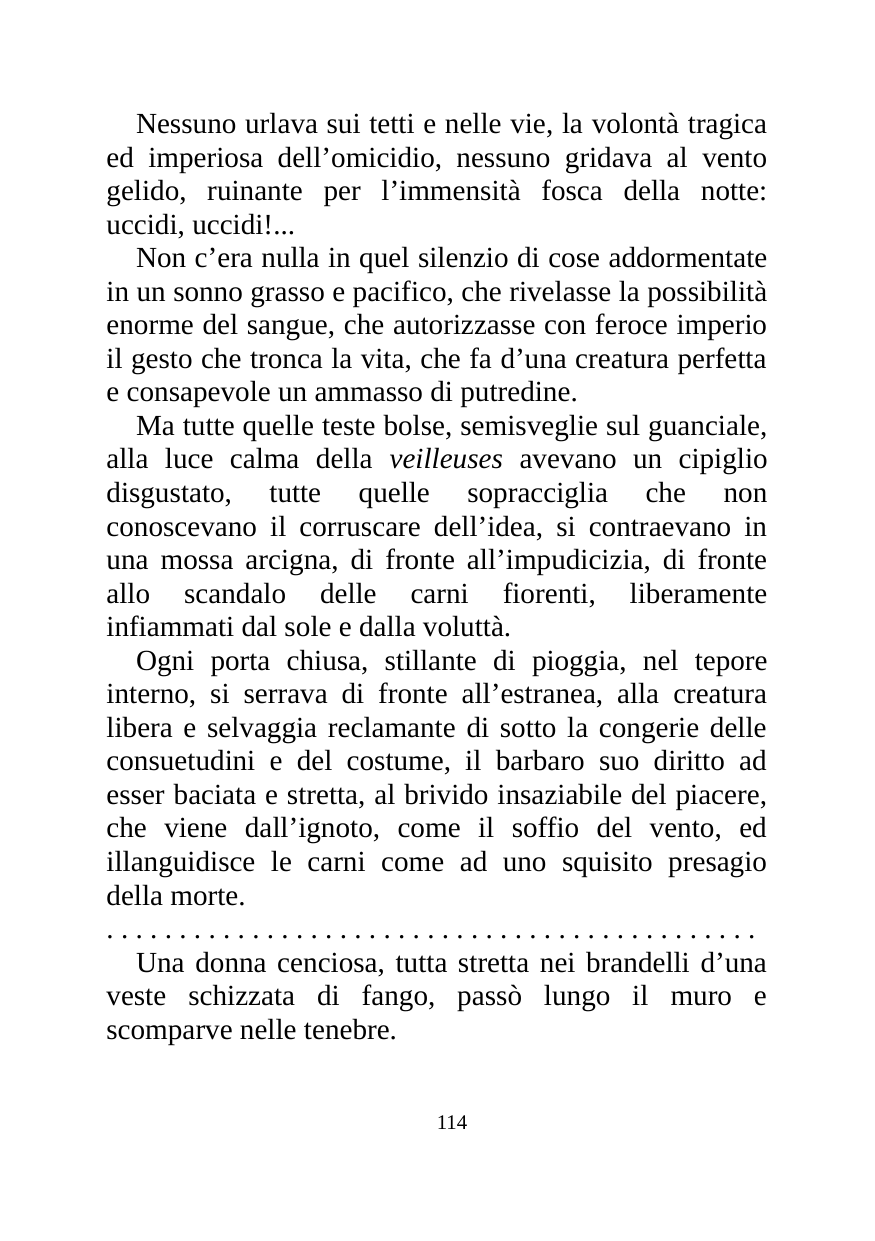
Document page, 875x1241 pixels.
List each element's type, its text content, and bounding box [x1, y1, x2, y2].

text Non c’era nulla in quel silenzio di cose addormentate in un sonno grasso e pacifico, che rivelasse la possibilità enorme del sangue, che autorizzasse con feroce imperio il gesto che tronca la vita, che fa d’una creatura perfetta e consapevole un ammasso di putredine. [106, 240, 768, 408]
text Ogni porta chiusa, stillante di pioggia, nel tepore interno, si serrava di fronte all’estranea, alla creatura libera e selvaggia reclamante di sotto la congerie delle consuetudini e del costume, il barbaro suo diritto ad esser baciata e stretta, al brivido insaziabile del piacere, che viene dall’ignoto, come il soffio del vento, ed illanguidisce le carni come ad uno squisito presagio della morte. [106, 643, 768, 911]
text Ma tutte quelle teste bolse, semisveglie sul guanciale, alla luce calma della veilleuses avevano un cipiglio disgustato, tutte quelle sopracciglia che non conoscevano il corruscare dell’idea, si contraevano in una mossa arcigna, di fronte all’impudicizia, di fronte allo scandalo delle carni fiorenti, liberamente infiammati dal sole e dalla voluttà. [106, 408, 768, 643]
text . . . . . . . . . . . . . . . . . . . . . . . . . . . . . . . . . . . . . . . . . . . . . [106, 911, 768, 945]
text Nessuno urlava sui tetti e nelle vie, la volontà tragica ed imperiosa dell’omicidio, nessuno gridava al vento gelido, ruinante per l’immensità fosca della notte: uccidi, uccidi!... [106, 106, 768, 240]
text Una donna cenciosa, tutta stretta nei brandelli d’una veste schizzata di fango, passò lungo il muro e scomparve nelle tenebre. [106, 945, 768, 1045]
